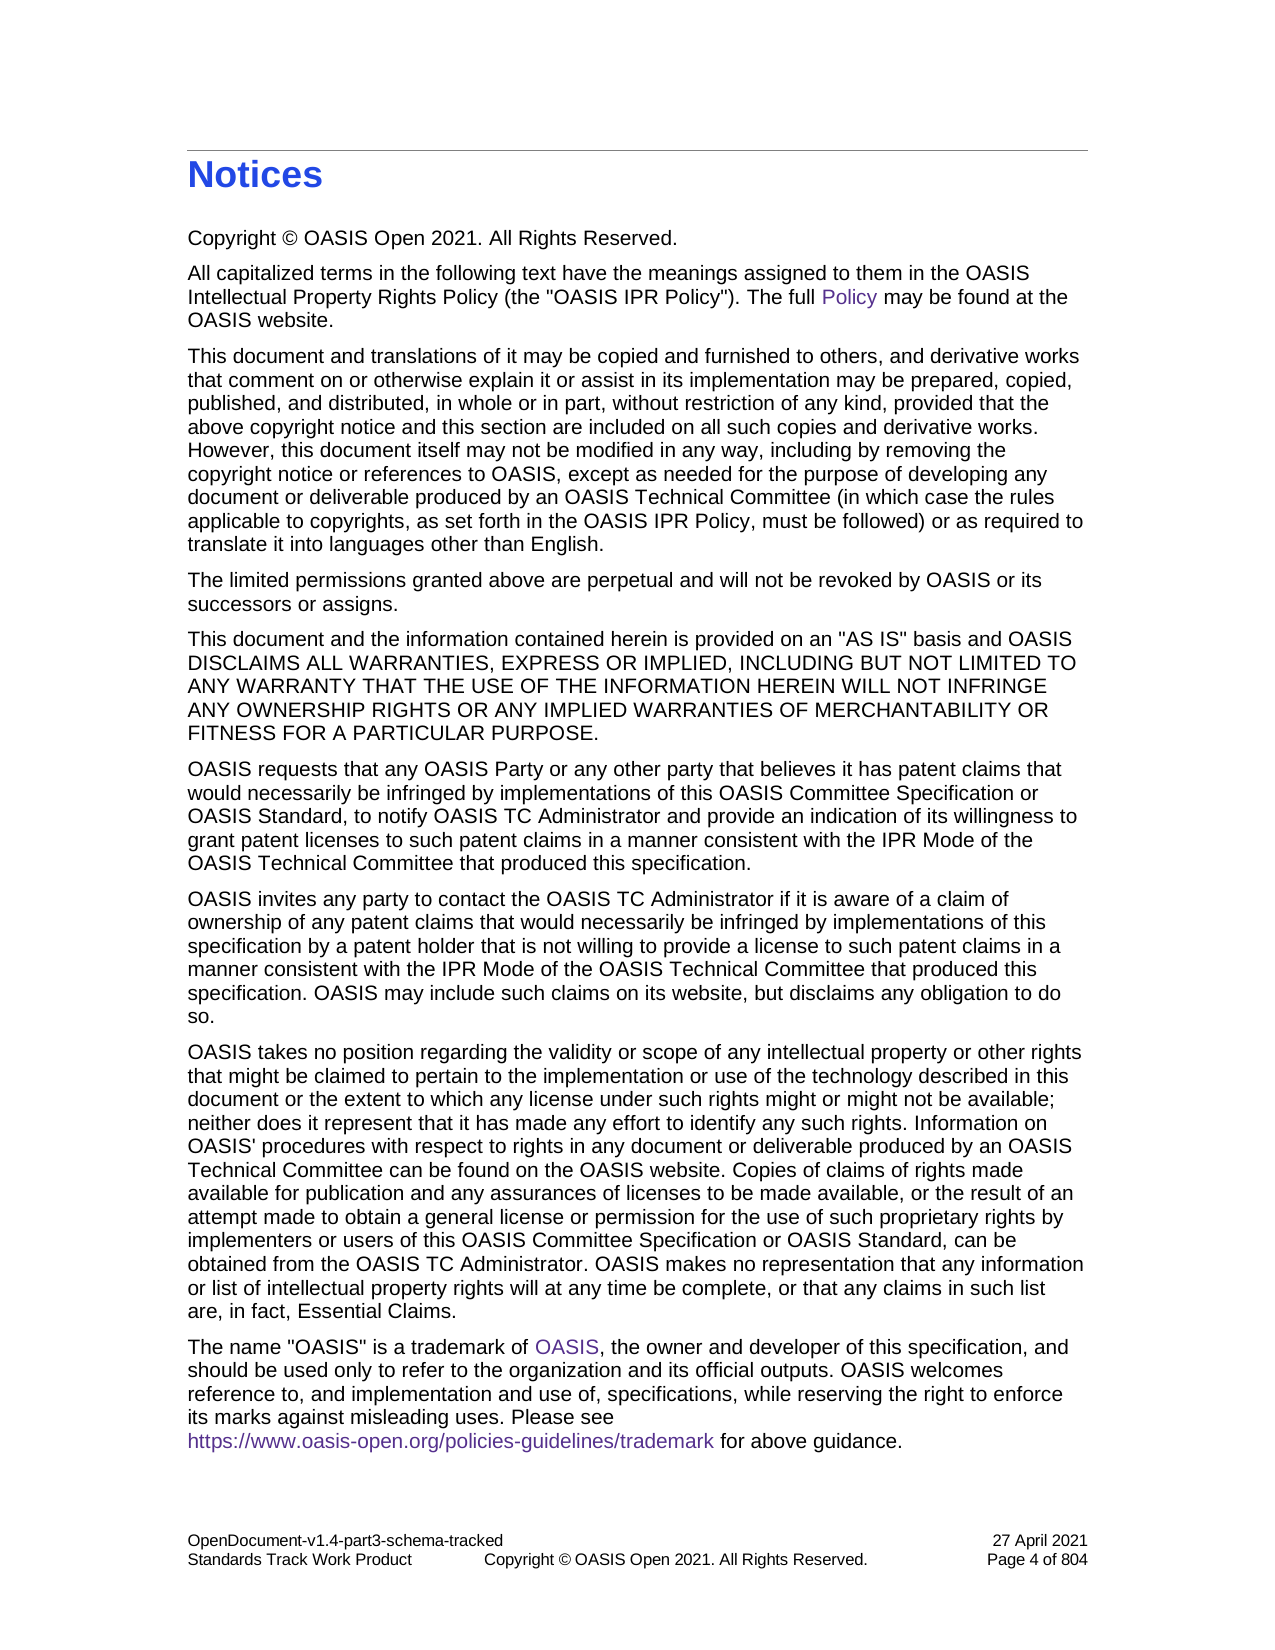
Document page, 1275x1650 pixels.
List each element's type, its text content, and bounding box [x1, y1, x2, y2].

text This document and translations of it may be copied and furnished to others, and derivative works that comment on or otherwise explain it or assist in its implementation may be prepared, copied, published, and distributed, in whole or in part, without restriction of any kind, provided that the above copyright notice and this section are included on all such copies and derivative works. However, this document itself may not be modified in any way, including by removing the copyright notice or references to OASIS, except as needed for the purpose of developing any document or deliverable produced by an OASIS Technical Committee (in which case the rules applicable to copyrights, as set forth in the OASIS IPR Policy, must be followed) or as required to translate it into languages other than English. [187, 344, 1088, 556]
text This document and the information contained herein is provided on an "AS IS" basis and OASIS DISCLAIMS ALL WARRANTIES, EXPRESS OR IMPLIED, INCLUDING BUT NOT LIMITED TO ANY WARRANTY THAT THE USE OF THE INFORMATION HEREIN WILL NOT INFRINGE ANY OWNERSHIP RIGHTS OR ANY IMPLIED WARRANTIES OF MERCHANTABILITY OR FITNESS FOR A PARTICULAR PURPOSE. [187, 628, 1088, 745]
text The name "OASIS" is a trademark of OASIS, the owner and developer of this specification, and should be used only to refer to the organization and its official outputs. OASIS welcomes reference to, and implementation and use of, specifications, while reserving the right to enforce its marks against misleading uses. Please see https://www.oasis-open.org/policies-guidelines/trademark for above guidance. [187, 1335, 1088, 1453]
text OASIS requests that any OASIS Party or any other party that believes it has patent claims that would necessarily be infringed by implementations of this OASIS Committee Specification or OASIS Standard, to notify OASIS TC Administrator and provide an indication of its willingness to grant patent licenses to such patent claims in a manner consistent with the IPR Mode of the OASIS Technical Committee that produced this specification. [187, 757, 1088, 875]
text Copyright © OASIS Open 2021. All Rights Reserved. [187, 226, 1088, 250]
text All capitalized terms in the following text have the meanings assigned to them in the OASIS Intellectual Property Rights Policy (the "OASIS IPR Policy"). The full Policy may be found at the OASIS website. [187, 262, 1088, 332]
text OASIS invites any party to contact the OASIS TC Administrator if it is aware of a claim of ownership of any patent claims that would necessarily be infringed by implementations of this specification by a patent holder that is not willing to provide a license to such patent claims in a manner consistent with the IPR Mode of the OASIS Technical Committee that produced this specification. OASIS may include such claims on its website, but disclaims any obligation to do so. [187, 887, 1088, 1028]
subtitle Notices [187, 151, 1088, 195]
text OASIS takes no position regarding the validity or scope of any intellectual property or other rights that might be claimed to pertain to the implementation or use of the technology described in this document or the extent to which any license under such rights might or might not be available; neither does it represent that it has made any effort to identify any such rights. Information on OASIS' procedures with respect to rights in any document or deliverable produced by an OASIS Technical Committee can be found on the OASIS website. Copies of claims of rights made available for publication and any assurances of licenses to be made available, or the result of an attempt made to obtain a general license or permission for the use of such proprietary rights by implementers or users of this OASIS Committee Specification or OASIS Standard, can be obtained from the OASIS TC Administrator. OASIS makes no representation that any information or list of intellectual property rights will at any time be complete, or that any claims in such list are, in fact, Essential Claims. [187, 1041, 1088, 1323]
text The limited permissions granted above are perpetual and will not be revoked by OASIS or its successors or assigns. [187, 568, 1088, 616]
